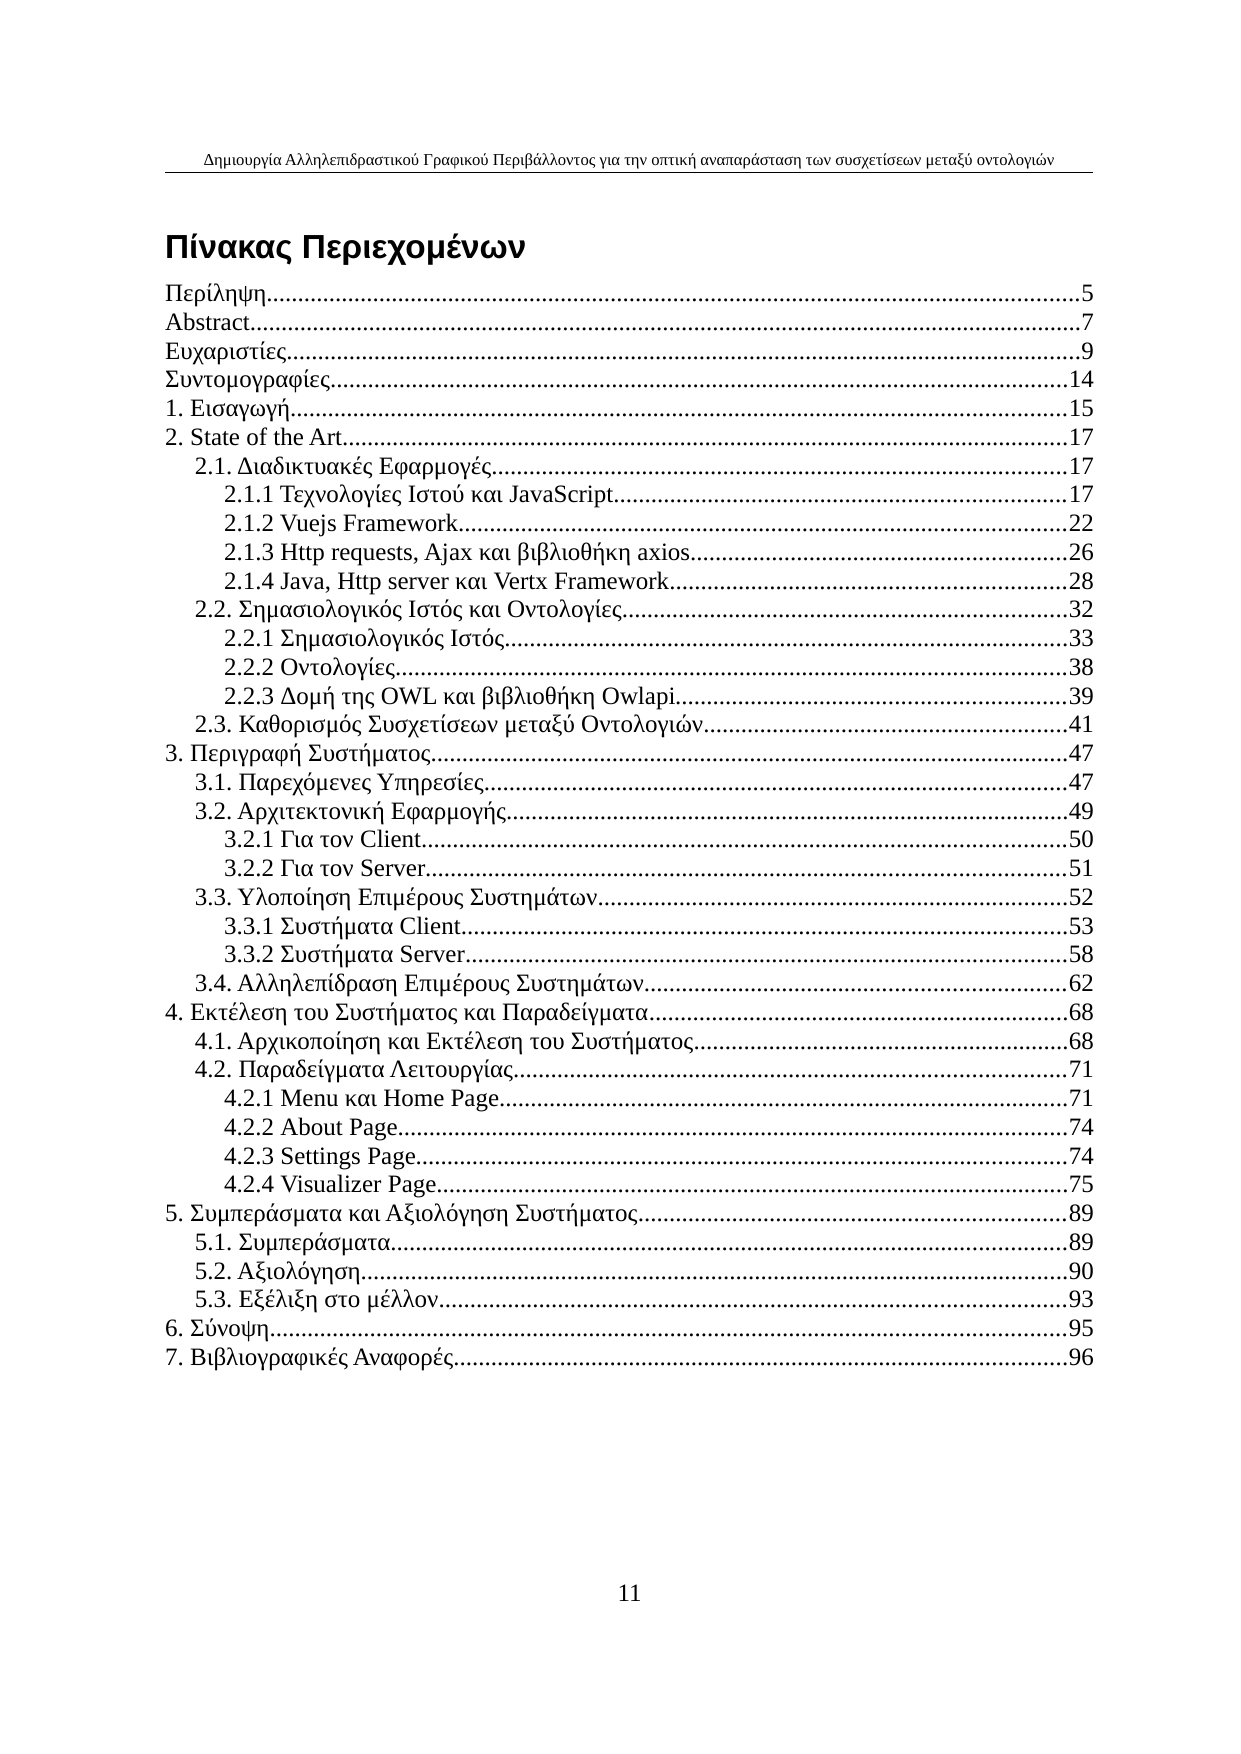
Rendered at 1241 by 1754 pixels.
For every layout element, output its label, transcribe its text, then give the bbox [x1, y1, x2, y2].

text 4. Εκτέλεση του Συστήματος και Παραδείγματα 68 [165, 997, 1093, 1026]
text 4.2.1 Menu και Home Page 71 [224, 1083, 1093, 1112]
text 3.3.2 Συστήματα Server 58 [224, 939, 1093, 968]
text 2.1.2 Vuejs Framework 22 [224, 508, 1093, 537]
subtitle Πίνακας Περιεχομένων [165, 227, 1093, 266]
text 4.1. Αρχικοποίηση και Εκτέλεση του Συστήματος 68 [194, 1026, 1093, 1054]
text 4.2.2 About Page 74 [224, 1112, 1093, 1141]
text 3.2. Αρχιτεκτονική Εφαρμογής 49 [194, 796, 1093, 824]
text 2.2.2 Οντολογίες 38 [224, 652, 1093, 681]
text 4.2.3 Settings Page 74 [224, 1141, 1093, 1169]
text 5.2. Αξιολόγηση 90 [194, 1256, 1093, 1284]
text 2.1.3 Http requests, Ajax και βιβλιοθήκη axios 26 [224, 537, 1093, 566]
text 7. Βιβλιογραφικές Αναφορές 96 [165, 1342, 1093, 1371]
text 3.3. Υλοποίηση Επιμέρους Συστημάτων 52 [194, 882, 1093, 911]
text 2.3. Καθορισμός Συσχετίσεων μεταξύ Οντολογιών 41 [194, 709, 1093, 738]
text 5.3. Εξέλιξη στο μέλλον 93 [194, 1284, 1093, 1313]
text 2.1. Διαδικτυακές Εφαρμογές 17 [194, 451, 1093, 479]
text Συντομογραφίες 14 [165, 364, 1093, 393]
text 3.3.1 Συστήματα Client 53 [224, 911, 1093, 939]
text 2.2. Σημασιολογικός Ιστός και Οντολογίες 32 [194, 594, 1093, 623]
text 3.2.1 Για τον Client 50 [224, 824, 1093, 853]
text 1. Εισαγωγή 15 [165, 393, 1093, 422]
text 3. Περιγραφή Συστήματος 47 [165, 738, 1093, 767]
text 3.2.2 Για τον Server 51 [224, 853, 1093, 882]
text 3.4. Αλληλεπίδραση Επιμέρους Συστημάτων 62 [194, 968, 1093, 997]
text 5. Συμπεράσματα και Αξιολόγηση Συστήματος 89 [165, 1198, 1093, 1227]
text 4.2.4 Visualizer Page 75 [224, 1169, 1093, 1198]
text Abstract 7 [165, 307, 1093, 336]
text Περίληψη 5 [165, 278, 1093, 307]
text 4.2. Παραδείγματα Λειτουργίας 71 [194, 1054, 1093, 1083]
text 2.1.1 Τεχνολογίες Ιστού και JavaScript 17 [224, 479, 1093, 508]
text 2. State of the Art 17 [165, 422, 1093, 451]
text 2.2.3 Δομή της OWL και βιβλιοθήκη Owlapi 39 [224, 681, 1093, 709]
text 5.1. Συμπεράσματα 89 [194, 1227, 1093, 1256]
text 2.2.1 Σημασιολογικός Ιστός 33 [224, 623, 1093, 652]
text 2.1.4 Java, Http server και Vertx Framework 28 [224, 566, 1093, 594]
text 3.1. Παρεχόμενες Υπηρεσίες 47 [194, 767, 1093, 796]
text 6. Σύνοψη 95 [165, 1313, 1093, 1342]
text Ευχαριστίες 9 [165, 336, 1093, 364]
